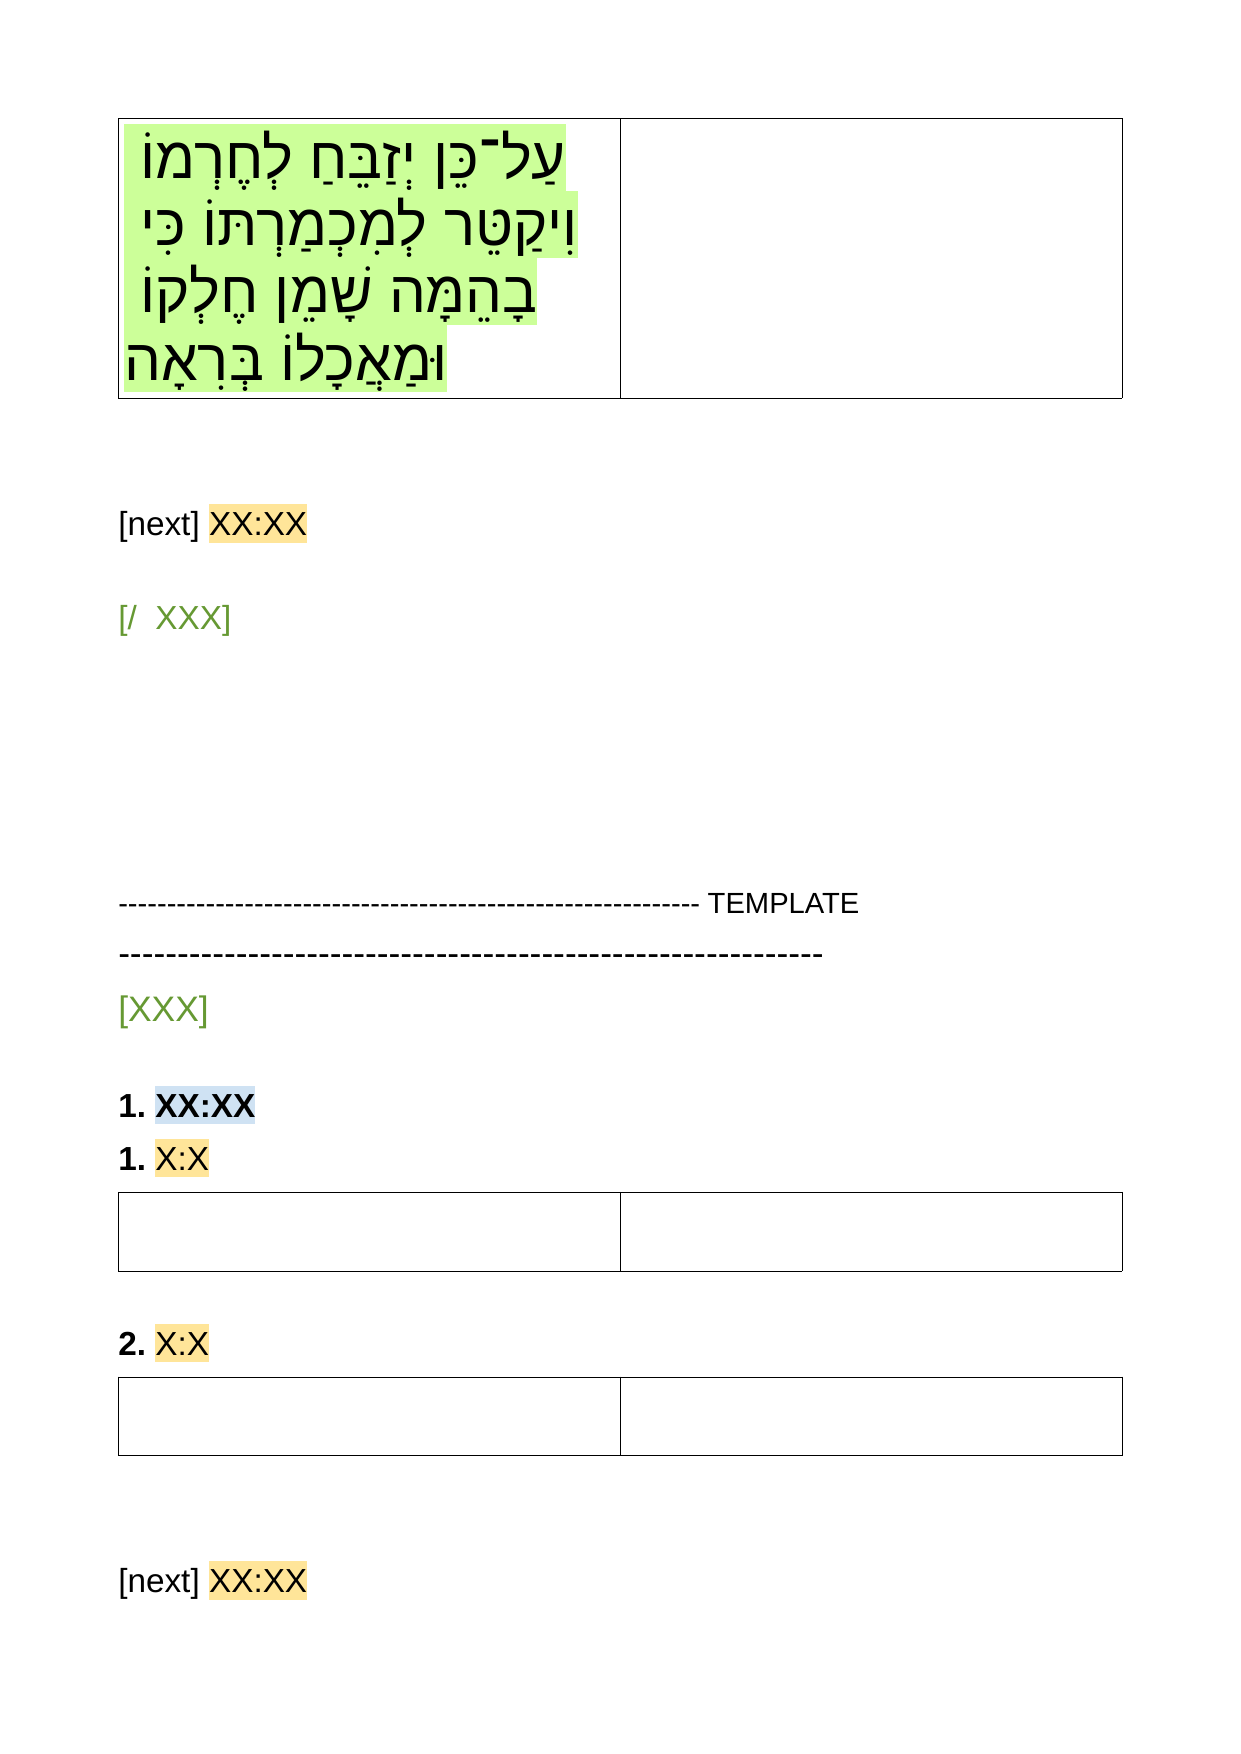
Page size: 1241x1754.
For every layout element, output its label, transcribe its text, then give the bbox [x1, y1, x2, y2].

table_header עַל־כֵּן יְזַבֵּחַ לְחֶרְמוֹ וִיקַטֵּר לְמִכְמַרְתּוֹ כִּי בָהֵמָּה שָׁמֵן חֶלְקוֹ וּמַאֲכָלוֹ בְּרִאָה [119, 119, 620, 398]
table_header [621, 1378, 1122, 1455]
table_header [119, 1378, 620, 1455]
table_header [621, 1193, 1122, 1271]
table_header [621, 119, 1122, 398]
text [next] XX:XX [118, 504, 1122, 543]
text 1. X:X [118, 1139, 1122, 1177]
text [XXX] [118, 988, 1122, 1029]
text 2. X:X [118, 1324, 1122, 1362]
text ------------------------------------------------------------ TEMPLATE [118, 886, 1122, 919]
text [/ XXX] [118, 598, 1122, 637]
text [next] XX:XX [118, 1561, 1122, 1600]
text ------------------------------------------------------------ [118, 932, 1122, 973]
table_header [119, 1193, 620, 1271]
text 1. XX:XX [118, 1086, 1122, 1124]
